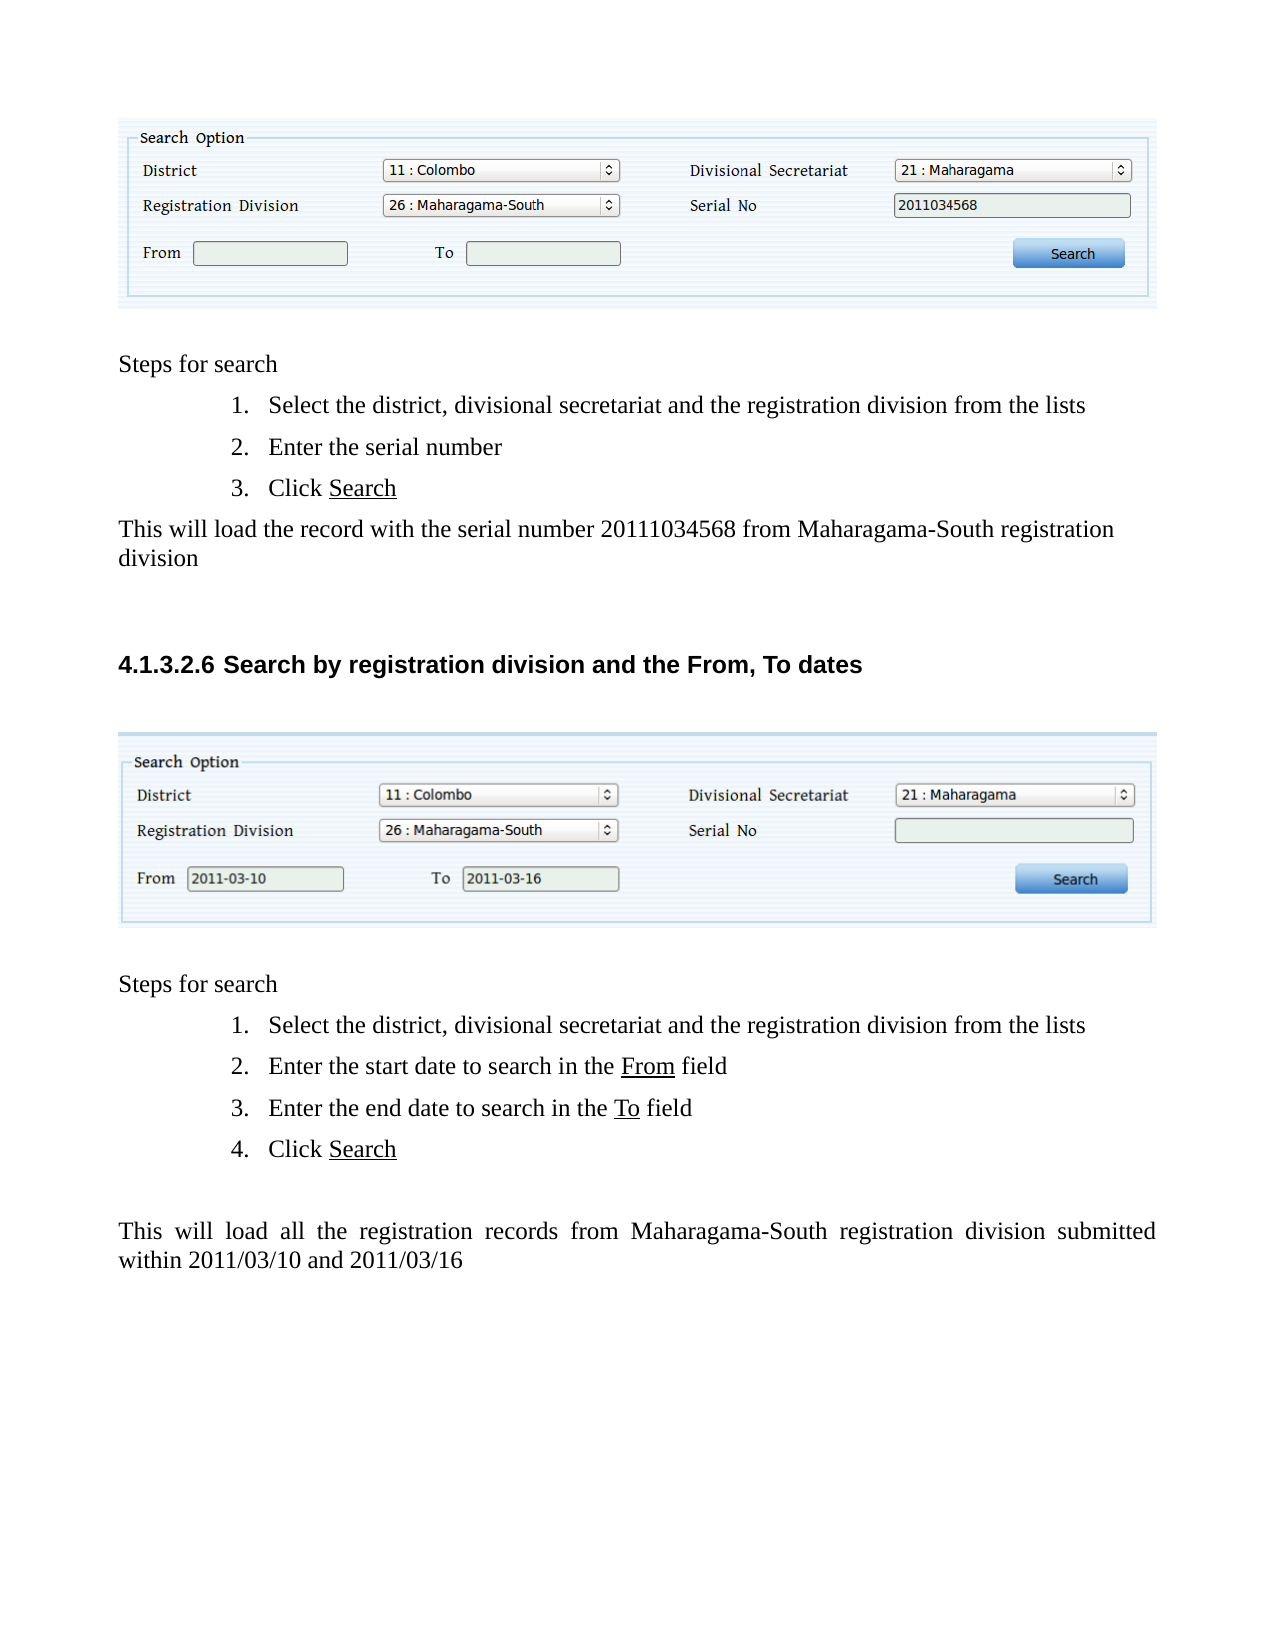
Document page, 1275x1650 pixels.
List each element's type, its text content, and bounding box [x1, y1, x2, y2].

subtitle Search by registration division and the From, To dates [118, 651, 1157, 679]
list Enter the start date to search in the From field [231, 1051, 1157, 1080]
picture [118, 118, 1157, 309]
list Select the district, divisional secretariat and the registration division from the lists [231, 391, 1157, 419]
text Steps for search [118, 349, 1157, 378]
picture [118, 732, 1157, 928]
text This will load all the registration records from Maharagama-South registration division submitted within 2011/03/10 and 2011/03/16 [118, 1216, 1157, 1274]
text Steps for search [118, 969, 1157, 998]
text This will load the record with the serial number 20111034568 from Maharagama-South registration division [118, 514, 1157, 572]
list Enter the end date to search in the To field [231, 1093, 1157, 1121]
list Click Search [231, 1134, 1157, 1163]
list Select the district, divisional secretariat and the registration division from the lists [231, 1010, 1157, 1039]
list Enter the serial number [231, 432, 1157, 461]
list Click Search [231, 473, 1157, 502]
